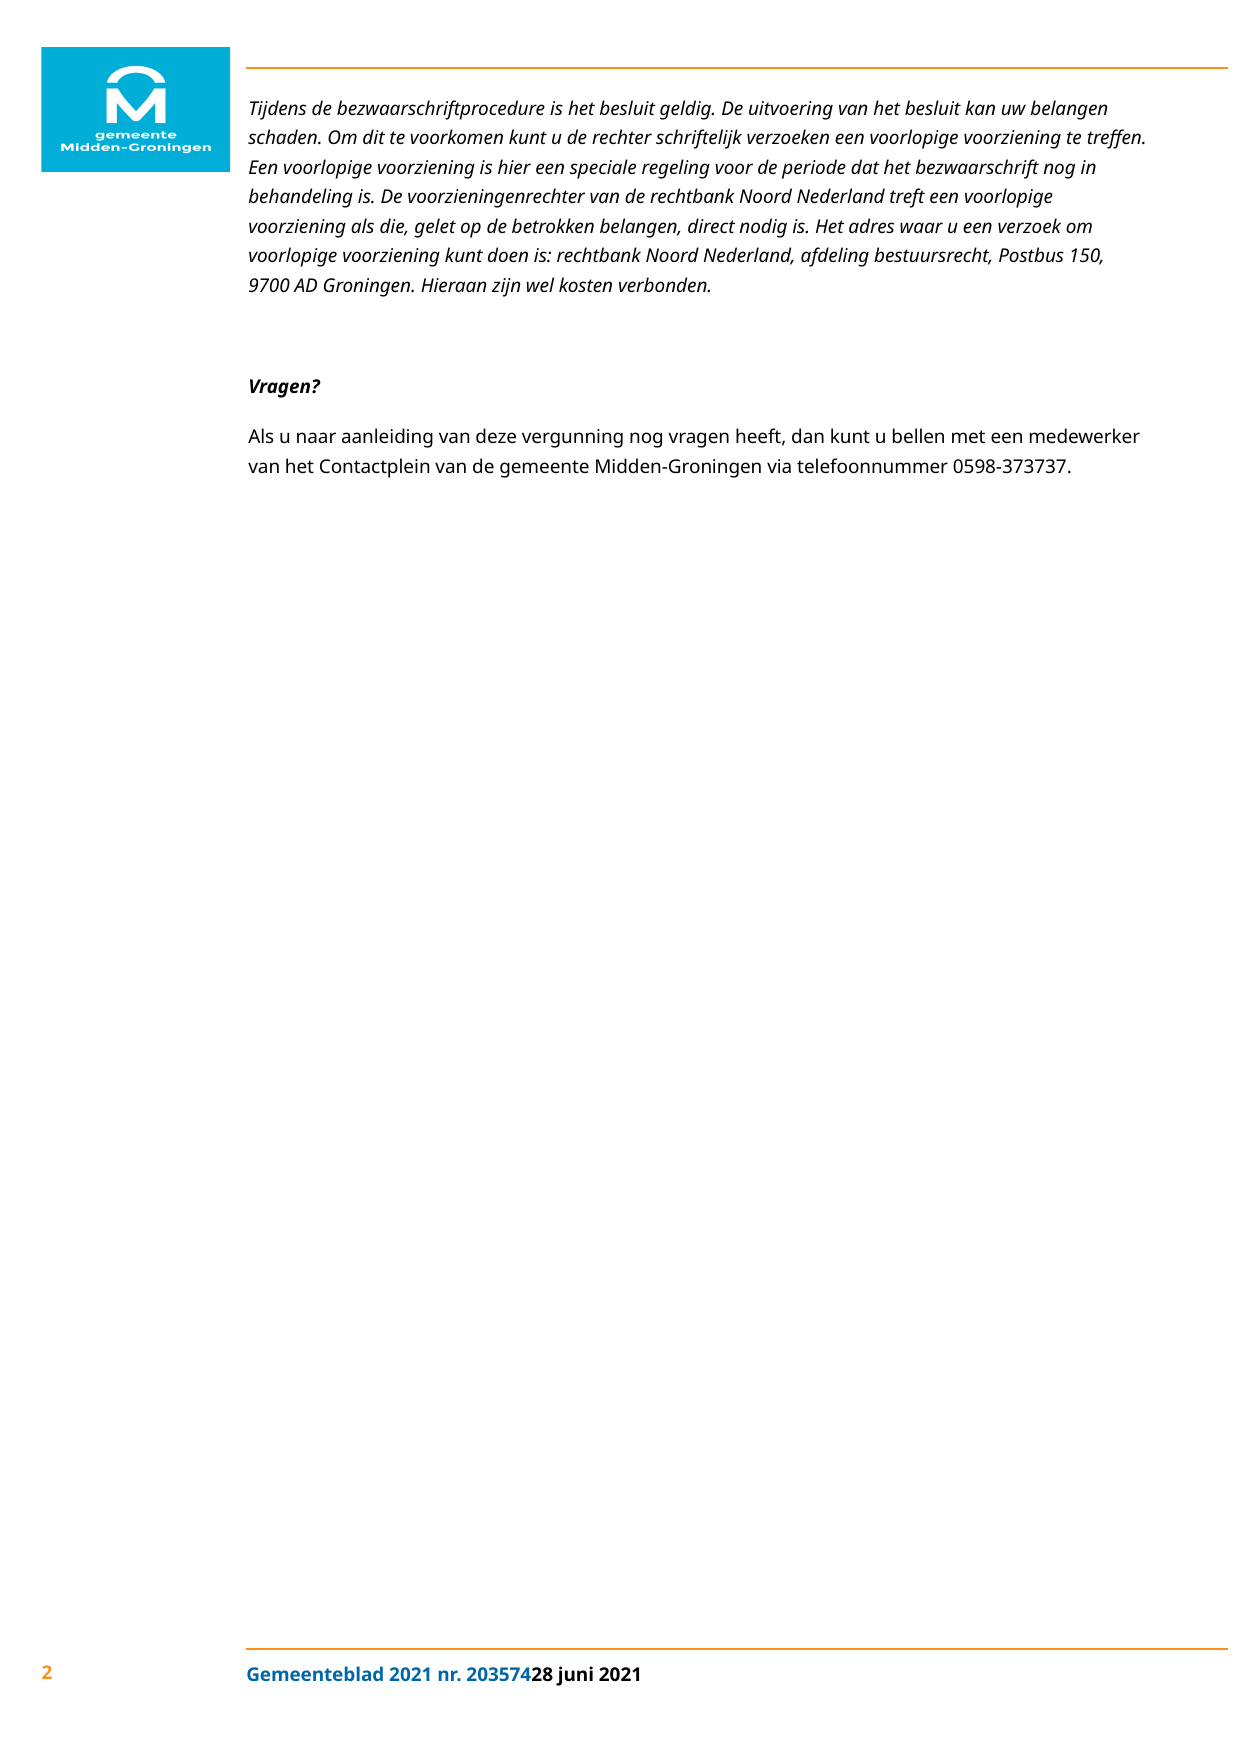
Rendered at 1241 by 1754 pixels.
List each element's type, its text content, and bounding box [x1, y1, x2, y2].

text Als u naar aanleiding van deze vergunning nog vragen heeft, dan kunt u bellen met een medewerker van het Contactplein van de gemeente Midden-Groningen via telefoonnummer 0598-373737. [248, 423, 1152, 479]
picture [108, 66, 164, 82]
text Vragen? [248, 373, 1152, 399]
text Tijdens de bezwaarschriftprocedure is het besluit geldig. De uitvoering van het besluit kan uw belangen schaden. Om dit te voorkomen kunt u de rechter schriftelijk verzoeken een voorlopige voorziening te treffen. Een voorlopige voorziening is hier een speciale regeling voor de periode dat het bezwaarschrift nog in behandeling is. De voorzieningenrechter van de rechtbank Noord Nederland treft een voorlopige voorziening als die, gelet op de betrokken belangen, direct nodig is. Het adres waar u een verzoek om voorlopige voorziening kunt doen is: rechtbank Noord Nederland, afdeling bestuursrecht, Postbus 150, 9700 AD Groningen. Hieraan zijn wel kosten verbonden. [248, 95, 1152, 298]
picture [184, 146, 190, 153]
picture [107, 89, 165, 122]
